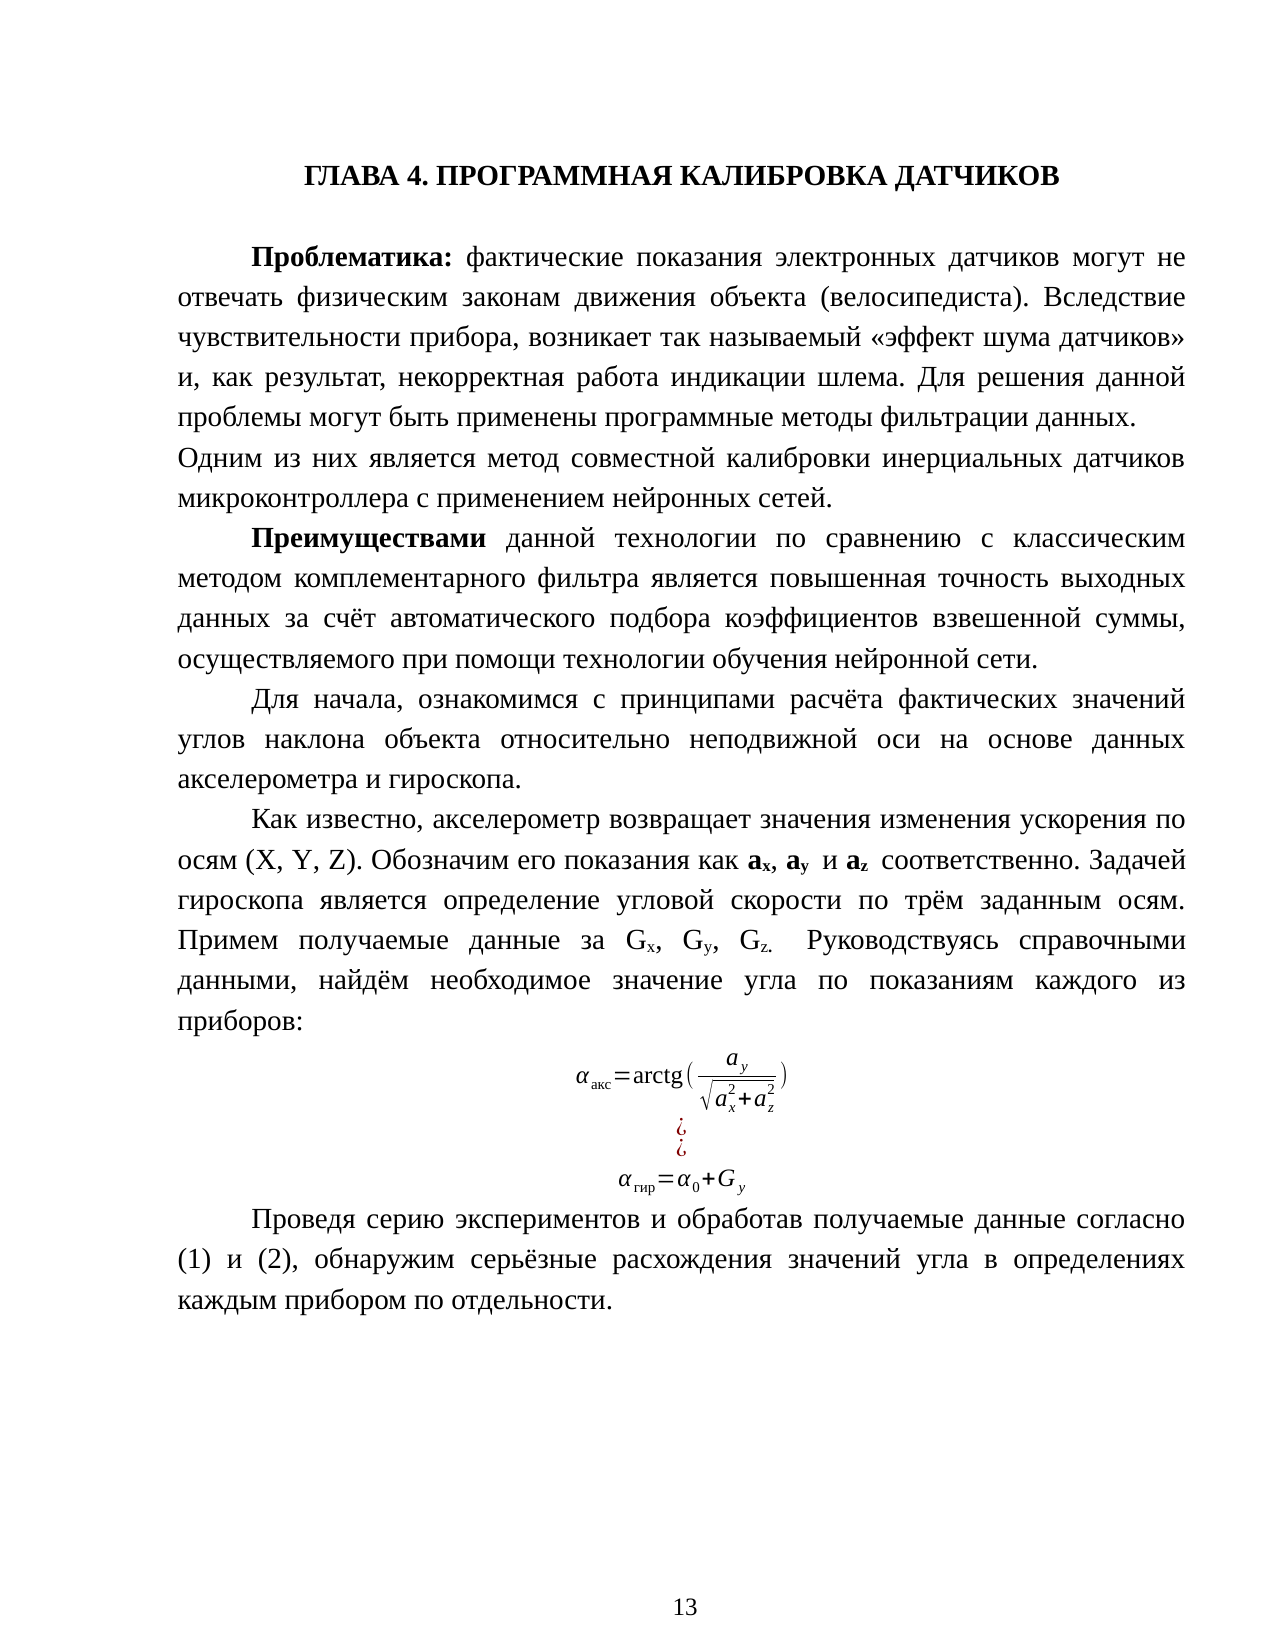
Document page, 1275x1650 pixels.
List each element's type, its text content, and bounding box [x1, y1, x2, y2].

text Одним из них является метод совместной калибровки инерциальных датчиков микроконтроллера с применением нейронных сетей. [177, 440, 1186, 513]
text Проведя серию экспериментов и обработав получаемые данные согласно (1) и (2), обнаружим серьёзные расхождения значений угла в определениях каждым прибором по отдельности. [177, 1201, 1186, 1315]
text Проблематика: фактические показания электронных датчиков могут не отвечать физическим законам движения объекта (велосипедиста). Вследствие чувствительности прибора, возникает так называемый «эффект шума датчиков» и, как результат, некорректная работа индикации шлема. Для решения данной проблемы могут быть применены программные методы фильтрации данных. [177, 239, 1186, 433]
text Преимуществами данной технологии по сравнению с классическим методом комплементарного фильтра является повышенная точность выходных данных за счёт автоматического подбора коэффициентов взвешенной суммы, осуществляемого при помощи технологии обучения нейронной сети. [177, 520, 1186, 674]
text Как известно, акселерометр возвращает значения изменения ускорения по осям (X, Y, Z). Обозначим его показания как аx, аy и аz соответственно. Задачей гироскопа является определение угловой скорости по трём заданным осям. Примем получаемые данные за Gx, Gy, Gz. Руководствуясь справочными данными, найдём необходимое значение угла по показаниям каждого из приборов: [177, 802, 1186, 1036]
text ГЛАВА 4. ПРОГРАММНАЯ КАЛИБРОВКА ДАТЧИКОВ [177, 158, 1186, 192]
text Для начала, ознакомимся с принципами расчёта фактических значений углов наклона объекта относительно неподвижной оси на основе данных акселерометра и гироскопа. [177, 681, 1186, 795]
